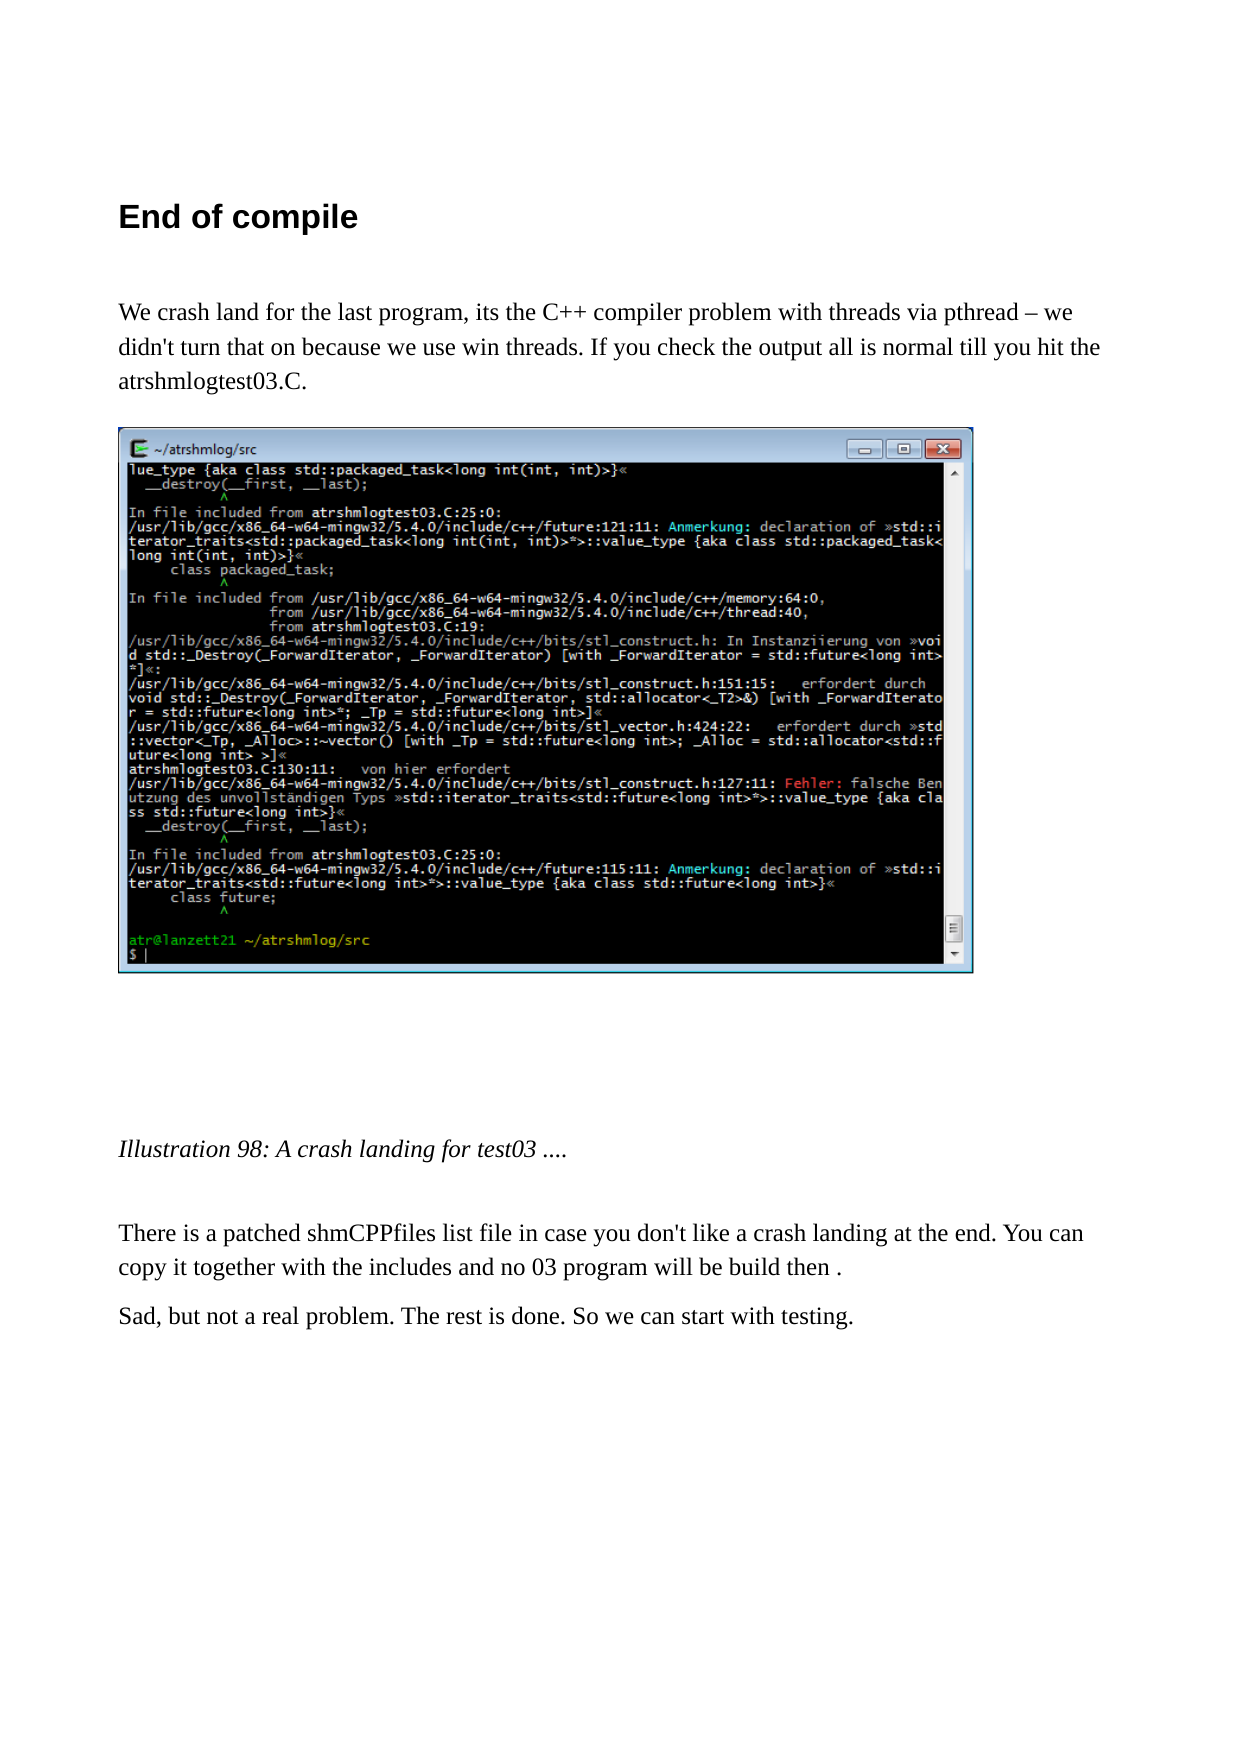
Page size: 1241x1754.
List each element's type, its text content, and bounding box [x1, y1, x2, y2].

picture [118, 427, 1123, 1135]
text There is a patched shmCPPfiles list file in case you don't like a crash landing at the end. You can copy it together with the includes and no 03 program will be build then . [118, 1218, 1122, 1281]
text We crash land for the last program, its the C++ compiler problem with threads via pthread – we didn't turn that on because we use win threads. If you check the output all is normal till you hit the atrshmlogtest03.C. [118, 297, 1122, 395]
subtitle End of compile [118, 197, 1122, 236]
text Illustration 98: A crash landing for test03 .... [118, 1135, 1122, 1163]
text Sad, but not a real problem. The rest is done. So we can start with testing. [118, 1301, 1122, 1330]
